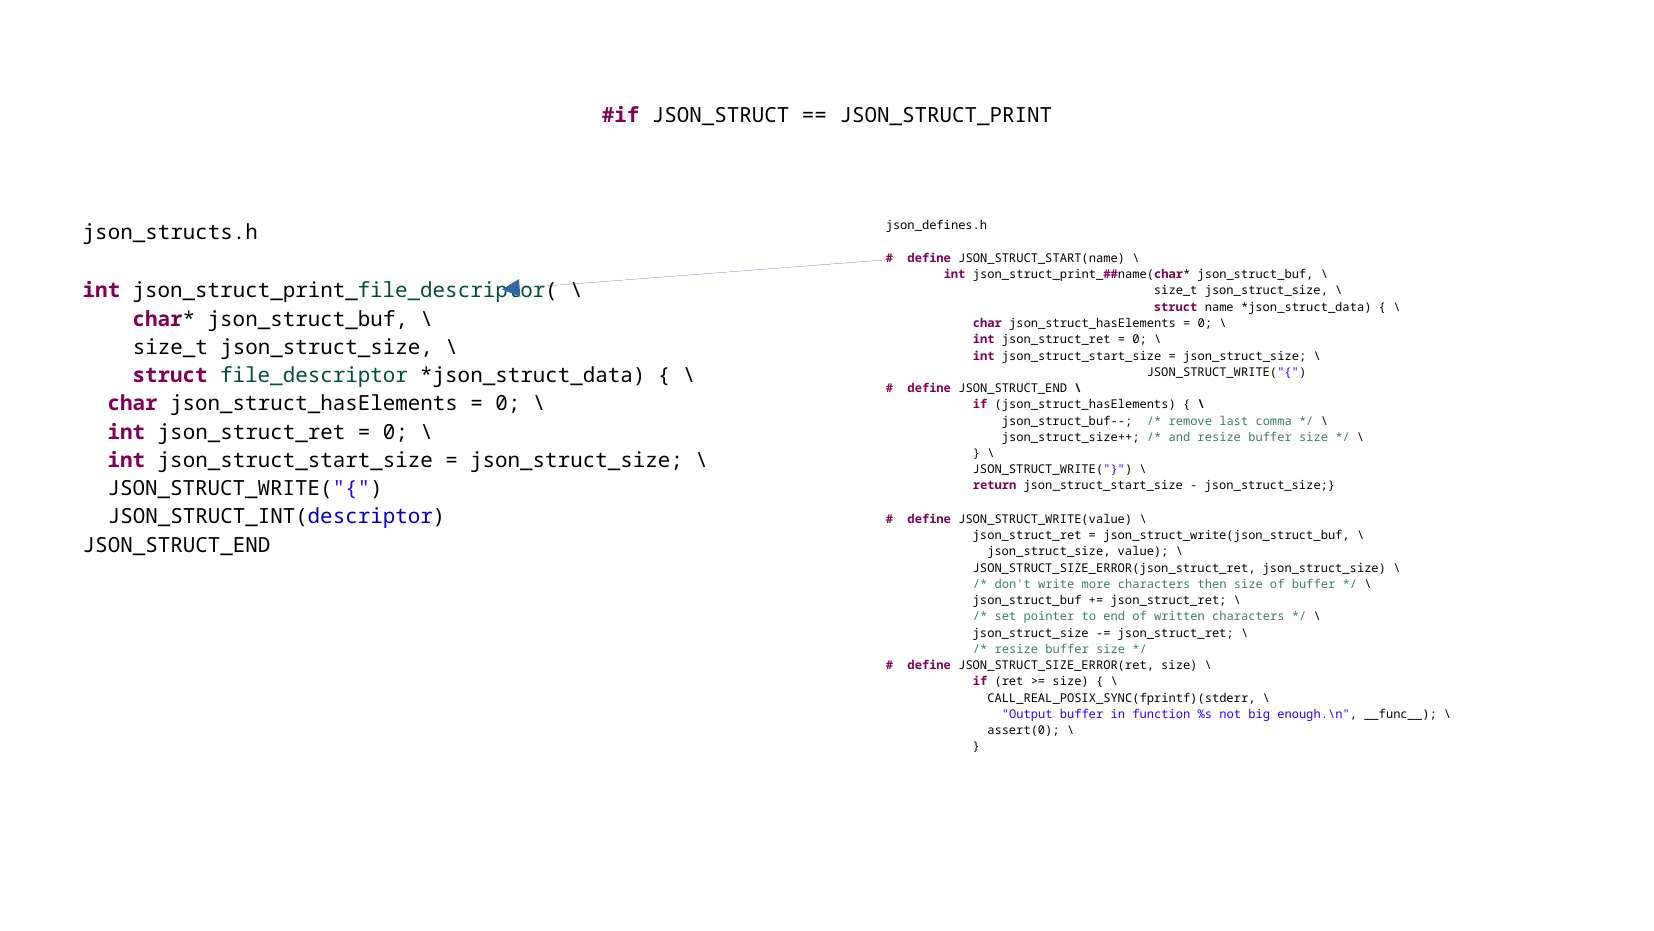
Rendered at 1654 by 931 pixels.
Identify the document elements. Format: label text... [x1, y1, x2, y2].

list json_structs.h int json_struct_print_file_descriptor( \ char* json_struct_buf, \ size_t json_struct_size, \ struct file_descriptor *json_struct_data) { \ char json_struct_hasElements = 0; \ int json_struct_ret = 0; \ int json_struct_start_size = json_struct_size; \ JSON_STRUCT_WRITE("{") JSON_STRUCT_INT(descriptor) JSON_STRUCT_END [82, 217, 827, 758]
title #if JSON_STRUCT == JSON_STRUCT_PRINT [82, 37, 1571, 193]
list json_defines.h # define JSON_STRUCT_START(name) \ int json_struct_print_##name(char* json_struct_buf, \ size_t json_struct_size, \ struct name *json_struct_data) { \ char json_struct_hasElements = 0; \ int json_struct_ret = 0; \ int json_struct_start_size = json_struct_size; \ JSON_STRUCT_WRITE("{") # define JSON_STRUCT_END \ if (json_struct_hasElements) { \ json_struct_buf--; /* remove last comma */ \ json_struct_size++; /* and resize buffer size */ \ } \ JSON_STRUCT_WRITE("}") \ return json_struct_start_size - json_struct_size;} # define JSON_STRUCT_WRITE(value) \ json_struct_ret = json_struct_write(json_struct_buf, \ json_struct_size, value); \ JSON_STRUCT_SIZE_ERROR(json_struct_ret, json_struct_size) \ /* don't write more characters then size of buffer */ \ json_struct_buf += json_struct_ret; \ /* set pointer to end of written characters */ \ json_struct_size -= json_struct_ret; \ /* resize buffer size */ # define JSON_STRUCT_SIZE_ERROR(ret, size) \ if (ret >= size) { \ CALL_REAL_POSIX_SYNC(fprintf)(stderr, \ "Output buffer in function %s not big enough.\n", __func__); \ assert(0); \ } [885, 216, 1571, 756]
